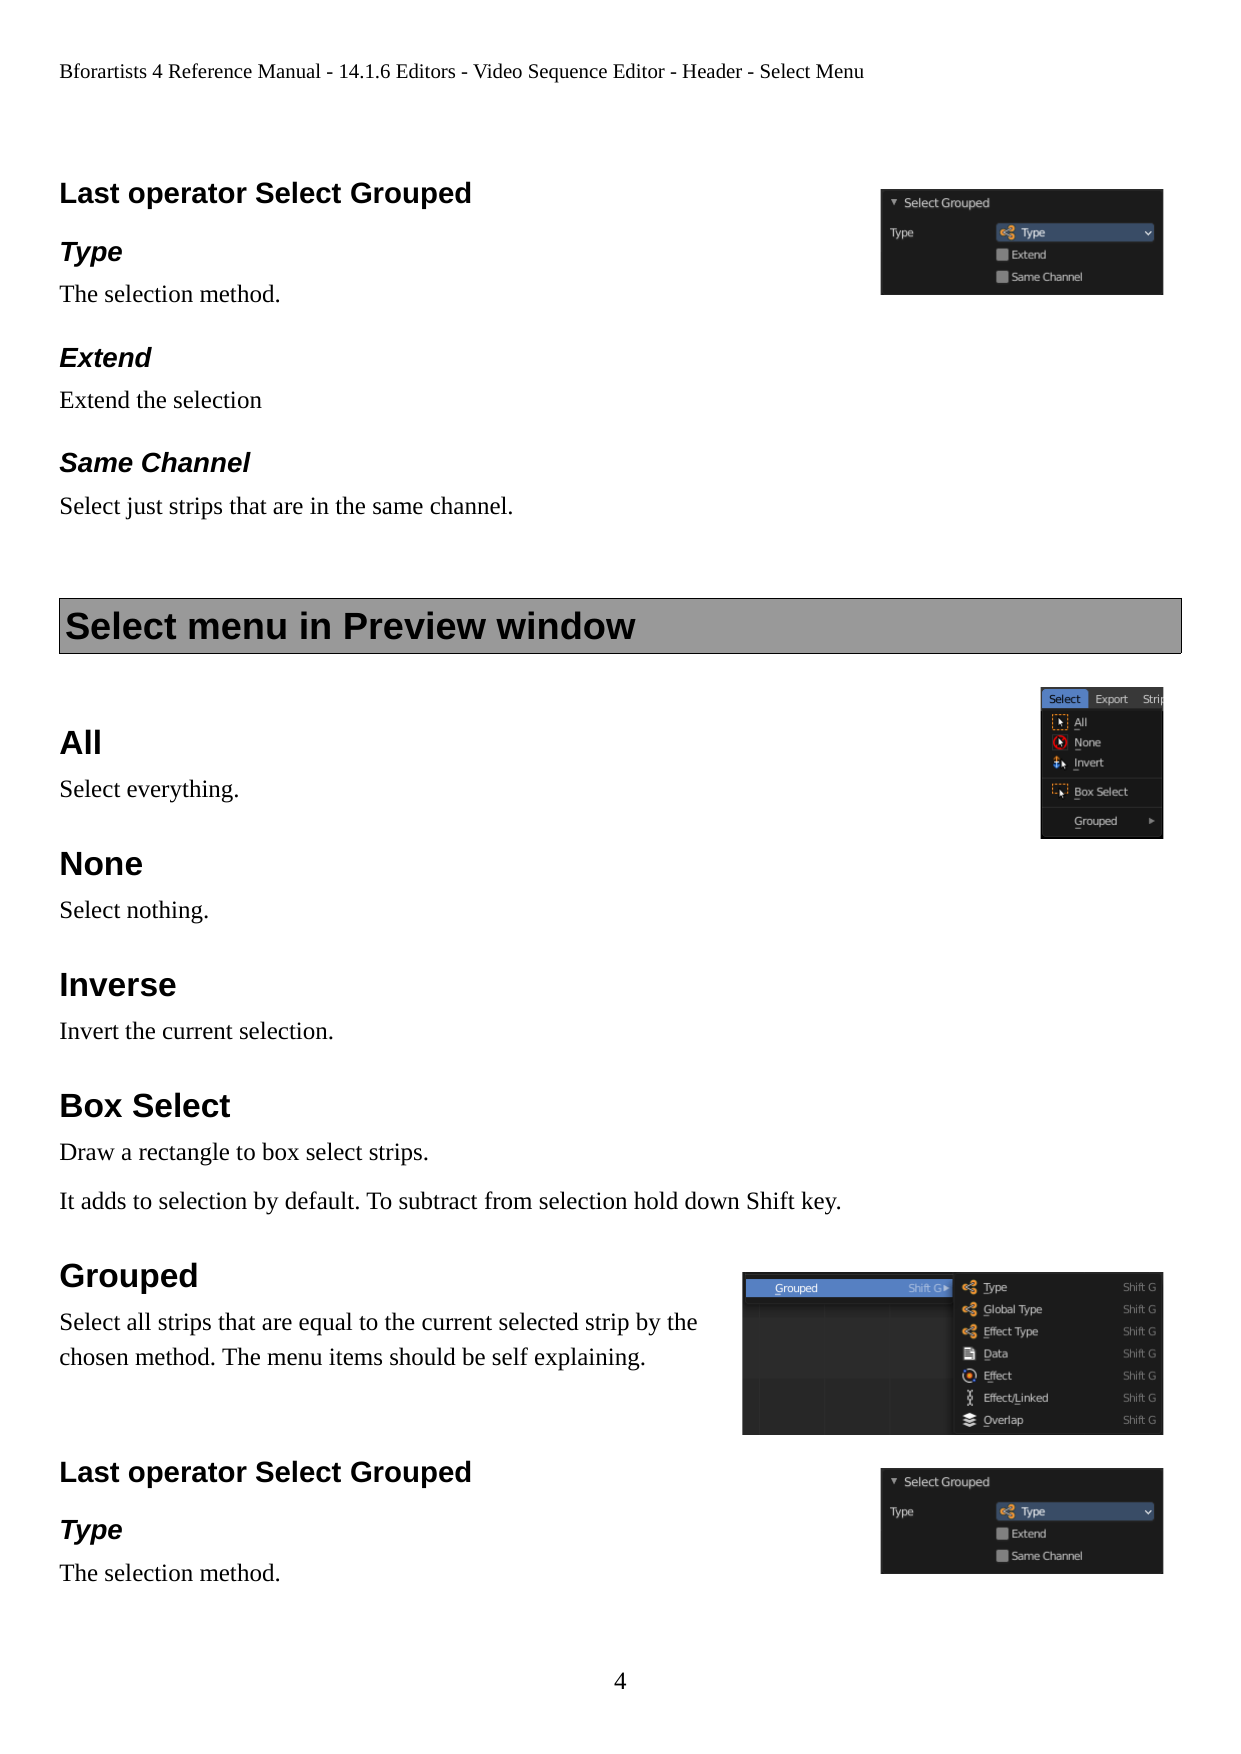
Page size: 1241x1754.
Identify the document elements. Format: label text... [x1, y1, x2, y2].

text Select nothing. [59, 895, 1181, 924]
picture [742, 1272, 1164, 1435]
subtitle [1164, 235, 1181, 267]
picture [1040, 687, 1164, 839]
picture [880, 189, 1164, 295]
text It adds to selection by default. To subtract from selection hold down Shift key. [59, 1186, 1181, 1215]
text Invert the current selection. [59, 1016, 1181, 1045]
text Select all strips that are equal to the current selected strip by the chosen method. The menu items should be self explaining. [59, 1307, 742, 1371]
subtitle Type [59, 1513, 880, 1545]
text [1164, 774, 1181, 803]
subtitle [1164, 723, 1181, 762]
text Select just strips that are in the same channel. [59, 491, 1181, 520]
text The selection method. [59, 1558, 1181, 1586]
subtitle None [59, 844, 1181, 883]
subtitle Extend [59, 341, 1181, 373]
text Extend the selection [59, 385, 1181, 414]
subtitle All [59, 723, 1040, 762]
text The selection method. [59, 279, 1181, 308]
subtitle Last operator Select Grouped [59, 1454, 1181, 1488]
subtitle Type [59, 235, 880, 267]
subtitle [1164, 1513, 1181, 1545]
text Draw a rectangle to box select strips. [59, 1137, 1181, 1166]
subtitle Inverse [59, 965, 1181, 1004]
subtitle Grouped [59, 1256, 1181, 1295]
subtitle Same Channel [59, 447, 1181, 479]
text Select everything. [59, 774, 1040, 803]
subtitle Last operator Select Grouped [59, 176, 1181, 210]
picture [880, 1468, 1164, 1574]
table_header Select menu in Preview window [60, 599, 1181, 653]
subtitle Box Select [59, 1086, 1181, 1125]
